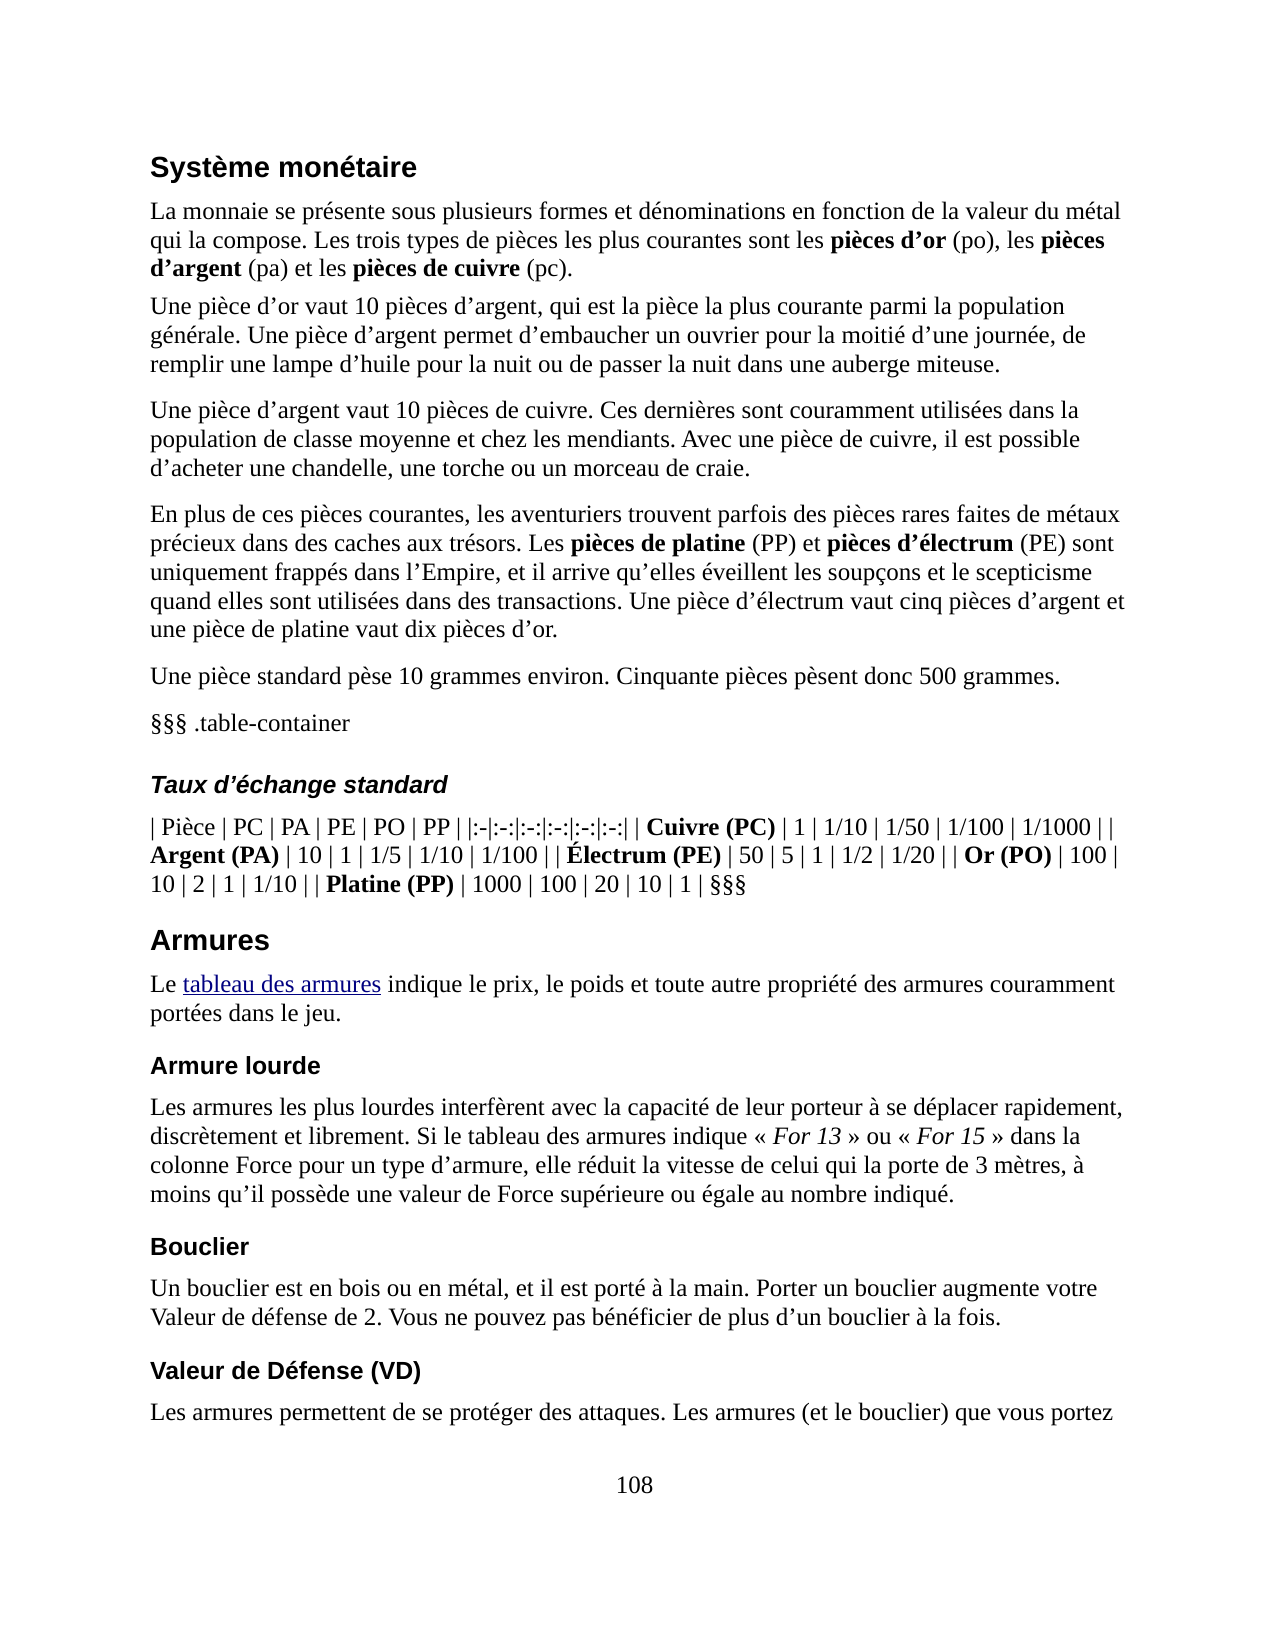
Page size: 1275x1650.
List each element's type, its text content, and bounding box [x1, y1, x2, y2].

text §§§ .table-container [150, 708, 1125, 737]
text Une pièce standard pèse 10 grammes environ. Cinquante pièces pèsent donc 500 grammes. [150, 661, 1125, 690]
text Les armures les plus lourdes interfèrent avec la capacité de leur porteur à se déplacer rapidement, discrètement et librement. Si le tableau des armures indique « For 13 » ou « For 15 » dans la colonne Force pour un type d’armure, elle réduit la vitesse de celui qui la porte de 3 mètres, à moins qu’il possède une valeur de Force supérieure ou égale au nombre indiqué. [150, 1092, 1125, 1207]
text Une pièce d’or vaut 10 pièces d’argent, qui est la pièce la plus courante parmi la population générale. Une pièce d’argent permet d’embaucher un ouvrier pour la moitié d’une journée, de remplir une lampe d’huile pour la nuit ou de passer la nuit dans une auberge miteuse. [150, 291, 1125, 377]
subtitle Valeur de Défense (VD) [150, 1356, 1125, 1384]
text Un bouclier est en bois ou en métal, et il est porté à la main. Porter un bouclier augmente votre Valeur de défense de 2. Vous ne pouvez pas bénéficier de plus d’un bouclier à la fois. [150, 1273, 1125, 1331]
subtitle Taux d’échange standard [150, 771, 1125, 799]
text En plus de ces pièces courantes, les aventuriers trouvent parfois des pièces rares faites de métaux précieux dans des caches aux trésors. Les pièces de platine (PP) et pièces d’électrum (PE) sont uniquement frappés dans l’Empire, et il arrive qu’elles éveillent les soupçons et le scepticisme quand elles sont utilisées dans des transactions. Une pièce d’électrum vaut cinq pièces d’argent et une pièce de platine vaut dix pièces d’or. [150, 499, 1125, 643]
text Les armures permettent de se protéger des attaques. Les armures (et le bouclier) que vous portez [150, 1397, 1125, 1426]
text La monnaie se présente sous plusieurs formes et dénominations en fonction de la valeur du métal qui la compose. Les trois types de pièces les plus courantes sont les pièces d’or (po), les pièces d’argent (pa) et les pièces de cuivre (pc). [150, 196, 1125, 282]
text | Pièce | PC | PA | PE | PO | PP | |:-|:-:|:-:|:-:|:-:|:-:| | Cuivre (PC) | 1 | 1/10 | 1/50 | 1/100 | 1/1000 | | Argent (PA) | 10 | 1 | 1/5 | 1/10 | 1/100 | | Électrum (PE) | 50 | 5 | 1 | 1/2 | 1/20 | | Or (PO) | 100 | 10 | 2 | 1 | 1/10 | | Platine (PP) | 1000 | 100 | 20 | 10 | 1 | §§§ [150, 812, 1125, 898]
subtitle Bouclier [150, 1232, 1125, 1261]
subtitle Armure lourde [150, 1051, 1125, 1080]
text Une pièce d’argent vaut 10 pièces de cuivre. Ces dernières sont couramment utilisées dans la population de classe moyenne et chez les mendiants. Avec une pièce de cuivre, il est possible d’acheter une chandelle, une torche ou un morceau de craie. [150, 395, 1125, 482]
subtitle Armures [150, 923, 1125, 956]
text Le tableau des armures indique le prix, le poids et toute autre propriété des armures couramment portées dans le jeu. [150, 969, 1125, 1026]
subtitle Système monétaire [150, 150, 1125, 183]
